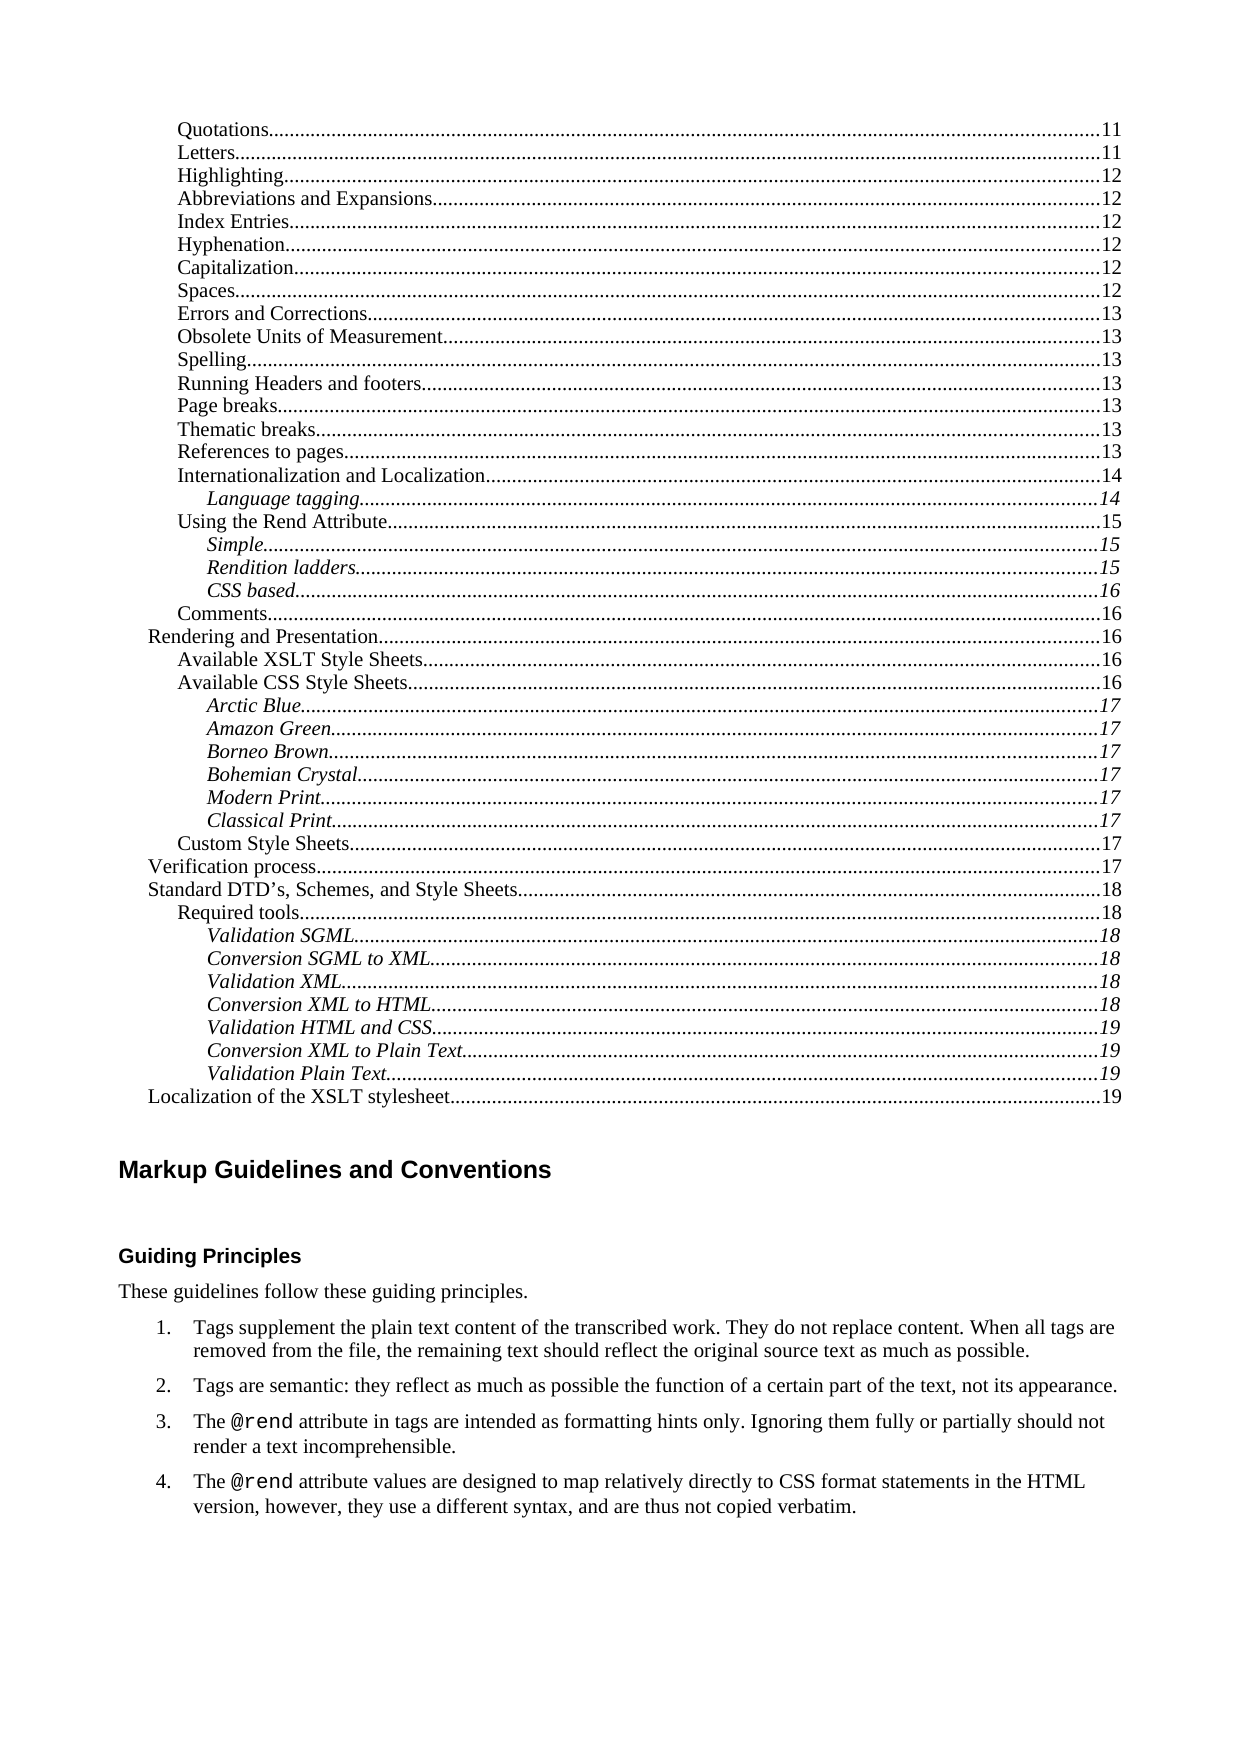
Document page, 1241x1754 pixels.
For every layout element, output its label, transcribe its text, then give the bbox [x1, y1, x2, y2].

text These guidelines follow these guiding principles. [118, 1280, 1122, 1303]
text Running Headers and footers 13 [177, 371, 1122, 394]
text Custom Style Sheets 17 [177, 832, 1122, 855]
text Available XSLT Style Sheets 16 [177, 648, 1122, 671]
text Quotations 11 [177, 118, 1122, 141]
list Tags supplement the plain text content of the transcribed work. They do not replace content. When all tags are removed from the file, the remaining text should reflect the original source text as much as possible. [156, 1316, 1122, 1362]
text Localization of the XSLT stylesheet 19 [148, 1085, 1122, 1108]
subtitle Markup Guidelines and Conventions [118, 1156, 1122, 1184]
text Required tools 18 [177, 901, 1122, 924]
text Rendition ladders 15 [207, 556, 1122, 578]
list The @rend attribute in tags are intended as formatting hints only. Ignoring them fully or partially should not render a text incomprehensible. [156, 1410, 1122, 1458]
list Tags are semantic: they reflect as much as possible the function of a certain part of the text, not its appearance. [156, 1374, 1122, 1397]
text Validation Plain Text 19 [207, 1062, 1122, 1085]
text Conversion XML to Plain Text 19 [207, 1039, 1122, 1062]
text Hyphenation 12 [177, 233, 1122, 256]
text Available CSS Style Sheets 16 [177, 671, 1122, 694]
text Validation HTML and CSS 19 [207, 1016, 1122, 1039]
text Spaces 12 [177, 279, 1122, 302]
text Spelling 13 [177, 348, 1122, 371]
text Language tagging 14 [207, 486, 1122, 509]
text Validation XML 18 [207, 970, 1122, 993]
text Abbreviations and Expansions 12 [177, 187, 1122, 210]
text Capitalization 12 [177, 256, 1122, 279]
text References to pages 13 [177, 440, 1122, 463]
text Obsolete Units of Measurement 13 [177, 325, 1122, 348]
text Amazon Green 17 [207, 717, 1122, 740]
text Classical Print 17 [207, 809, 1122, 832]
text Rendering and Presentation 16 [148, 624, 1122, 648]
text Index Entries 12 [177, 210, 1122, 233]
text Internationalization and Localization 14 [177, 463, 1122, 486]
text Bohemian Crystal 17 [207, 763, 1122, 786]
text Letters 11 [177, 141, 1122, 164]
text Errors and Corrections 13 [177, 302, 1122, 325]
text CSS based 16 [207, 578, 1122, 602]
text Using the Rend Attribute 15 [177, 509, 1122, 532]
text Borneo Brown 17 [207, 740, 1122, 763]
list The @rend attribute values are designed to map relatively directly to CSS format statements in the HTML version, however, they use a different syntax, and are thus not copied verbatim. [156, 1470, 1122, 1518]
text Thematic breaks 13 [177, 417, 1122, 440]
text Validation SGML 18 [207, 924, 1122, 947]
text Arctic Blue 17 [207, 694, 1122, 717]
text Standard DTD’s, Schemes, and Style Sheets 18 [148, 878, 1122, 901]
text Page breaks 13 [177, 394, 1122, 417]
subtitle Guiding Principles [118, 1244, 1122, 1268]
text Simple 15 [207, 532, 1122, 556]
text Comments 16 [177, 602, 1122, 624]
text Conversion XML to HTML 18 [207, 993, 1122, 1016]
text Modern Print 17 [207, 786, 1122, 809]
text Highlighting 12 [177, 164, 1122, 187]
text Verification process 17 [148, 855, 1122, 878]
text Conversion SGML to XML 18 [207, 947, 1122, 970]
